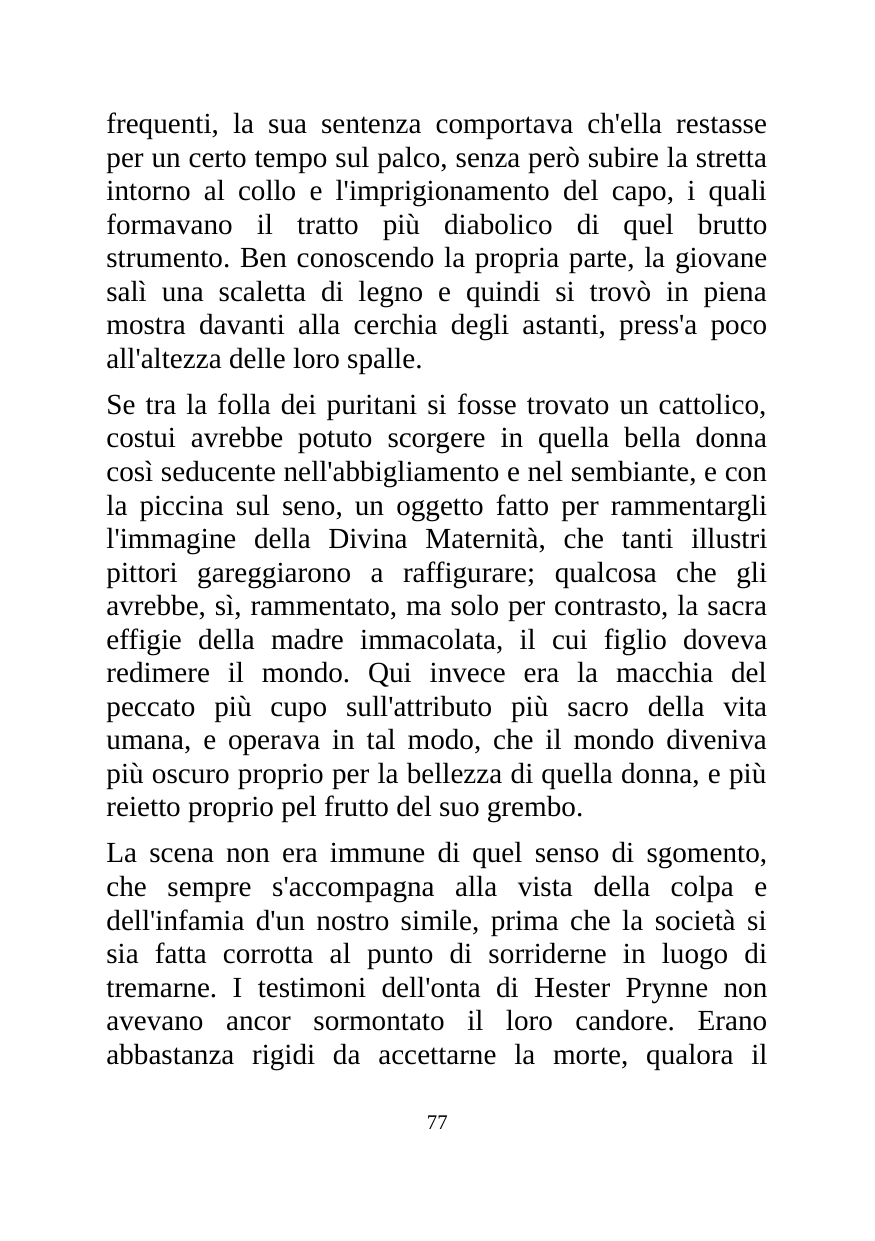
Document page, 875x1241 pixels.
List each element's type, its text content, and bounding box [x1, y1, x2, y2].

text La scena non era immune di quel senso di sgomento, che sempre s'accompagna alla vista della colpa e dell'infamia d'un nostro simile, prima che la società si sia fatta corrotta al punto di sorriderne in luogo di tremarne. I testimoni dell'onta di Hester Prynne non avevano ancor sormontato il loro candore. Erano abbastanza rigidi da accettarne la morte, qualora il [106, 836, 768, 1070]
text Se tra la folla dei puritani si fosse trovato un cattolico, costui avrebbe potuto scorgere in quella bella donna così seducente nell'abbigliamento e nel sembiante, e con la piccina sul seno, un oggetto fatto per rammentargli l'immagine della Divina Maternità, che tanti illustri pittori gareggiarono a raffigurare; qualcosa che gli avrebbe, sì, rammentato, ma solo per contrasto, la sacra effigie della madre immacolata, il cui figlio doveva redimere il mondo. Qui invece era la macchia del peccato più cupo sull'attributo più sacro della vita umana, e operava in tal modo, che il mondo diveniva più oscuro proprio per la bellezza di quella donna, e più reietto proprio pel frutto del suo grembo. [106, 387, 768, 823]
text frequenti, la sua sentenza comportava ch'ella restasse per un certo tempo sul palco, senza però subire la stretta intorno al collo e l'imprigionamento del capo, i quali formavano il tratto più diabolico di quel brutto strumento. Ben conoscendo la propria parte, la giovane salì una scaletta di legno e quindi si trovò in piena mostra davanti alla cerchia degli astanti, press'a poco all'altezza delle loro spalle. [106, 106, 768, 374]
